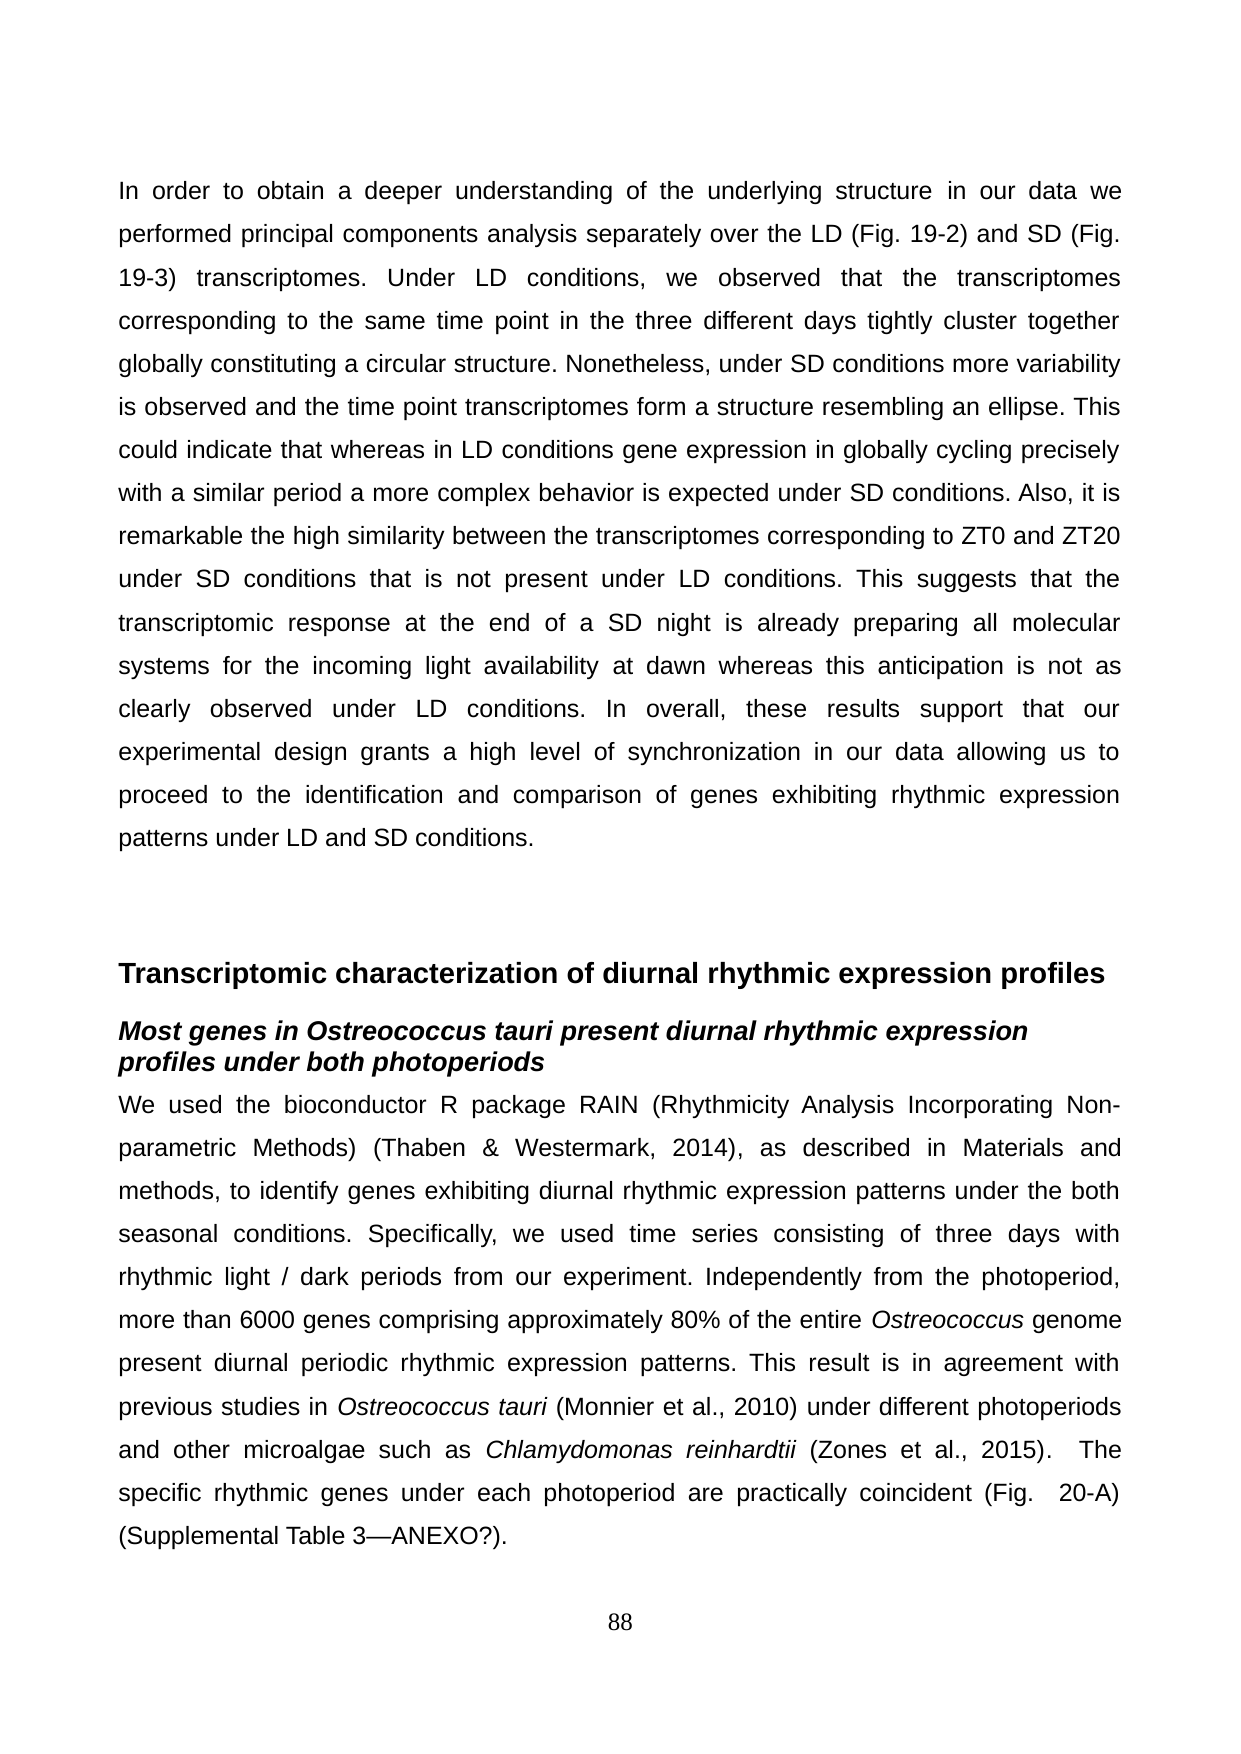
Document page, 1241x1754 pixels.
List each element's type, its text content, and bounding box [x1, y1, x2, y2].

text In order to obtain a deeper understanding of the underlying structure in our data we performed principal components analysis separately over the LD (Fig. 19-2) and SD (Fig. 19-3) transcriptomes. Under LD conditions, we observed that the transcriptomes corresponding to the same time point in the three different days tightly cluster together globally constituting a circular structure. Nonetheless, under SD conditions more variability is observed and the time point transcriptomes form a structure resembling an ellipse. This could indicate that whereas in LD conditions gene expression in globally cycling precisely with a similar period a more complex behavior is expected under SD conditions. Also, it is remarkable the high similarity between the transcriptomes corresponding to ZT0 and ZT20 under SD conditions that is not present under LD conditions. This suggests that the transcriptomic response at the end of a SD night is already preparing all molecular systems for the incoming light availability at dawn whereas this anticipation is not as clearly observed under LD conditions. In overall, these results support that our experimental design grants a high level of synchronization in our data allowing us to proceed to the identification and comparison of genes exhibiting rhythmic expression patterns under LD and SD conditions. [118, 176, 1122, 852]
subtitle Most genes in Ostreococcus tauri present diurnal rhythmic expression profiles under both photoperiods [118, 1015, 1122, 1077]
subtitle Transcriptomic characterization of diurnal rhythmic expression profiles [118, 956, 1122, 990]
text We used the bioconductor R package RAIN (Rhythmicity Analysis Incorporating Non-parametric Methods) (Thaben & Westermark, 2014)⁠, as described in Materials and methods, to identify genes exhibiting diurnal rhythmic expression patterns under the both seasonal conditions. Specifically, we used time series consisting of three days with rhythmic light / dark periods from our experiment. Independently from the photoperiod, more than 6000 genes comprising approximately 80% of the entire Ostreococcus genome present diurnal periodic rhythmic expression patterns. This result is in agreement with previous studies in Ostreococcus tauri (Monnier et al., 2010)⁠ under different photoperiods and other microalgae such as Chlamydomonas reinhardtii (Zones et al., 2015)⁠. The specific rhythmic genes under each photoperiod are practically coincident (Fig. 20-A) (Supplemental Table 3—ANEXO?). [118, 1090, 1122, 1550]
